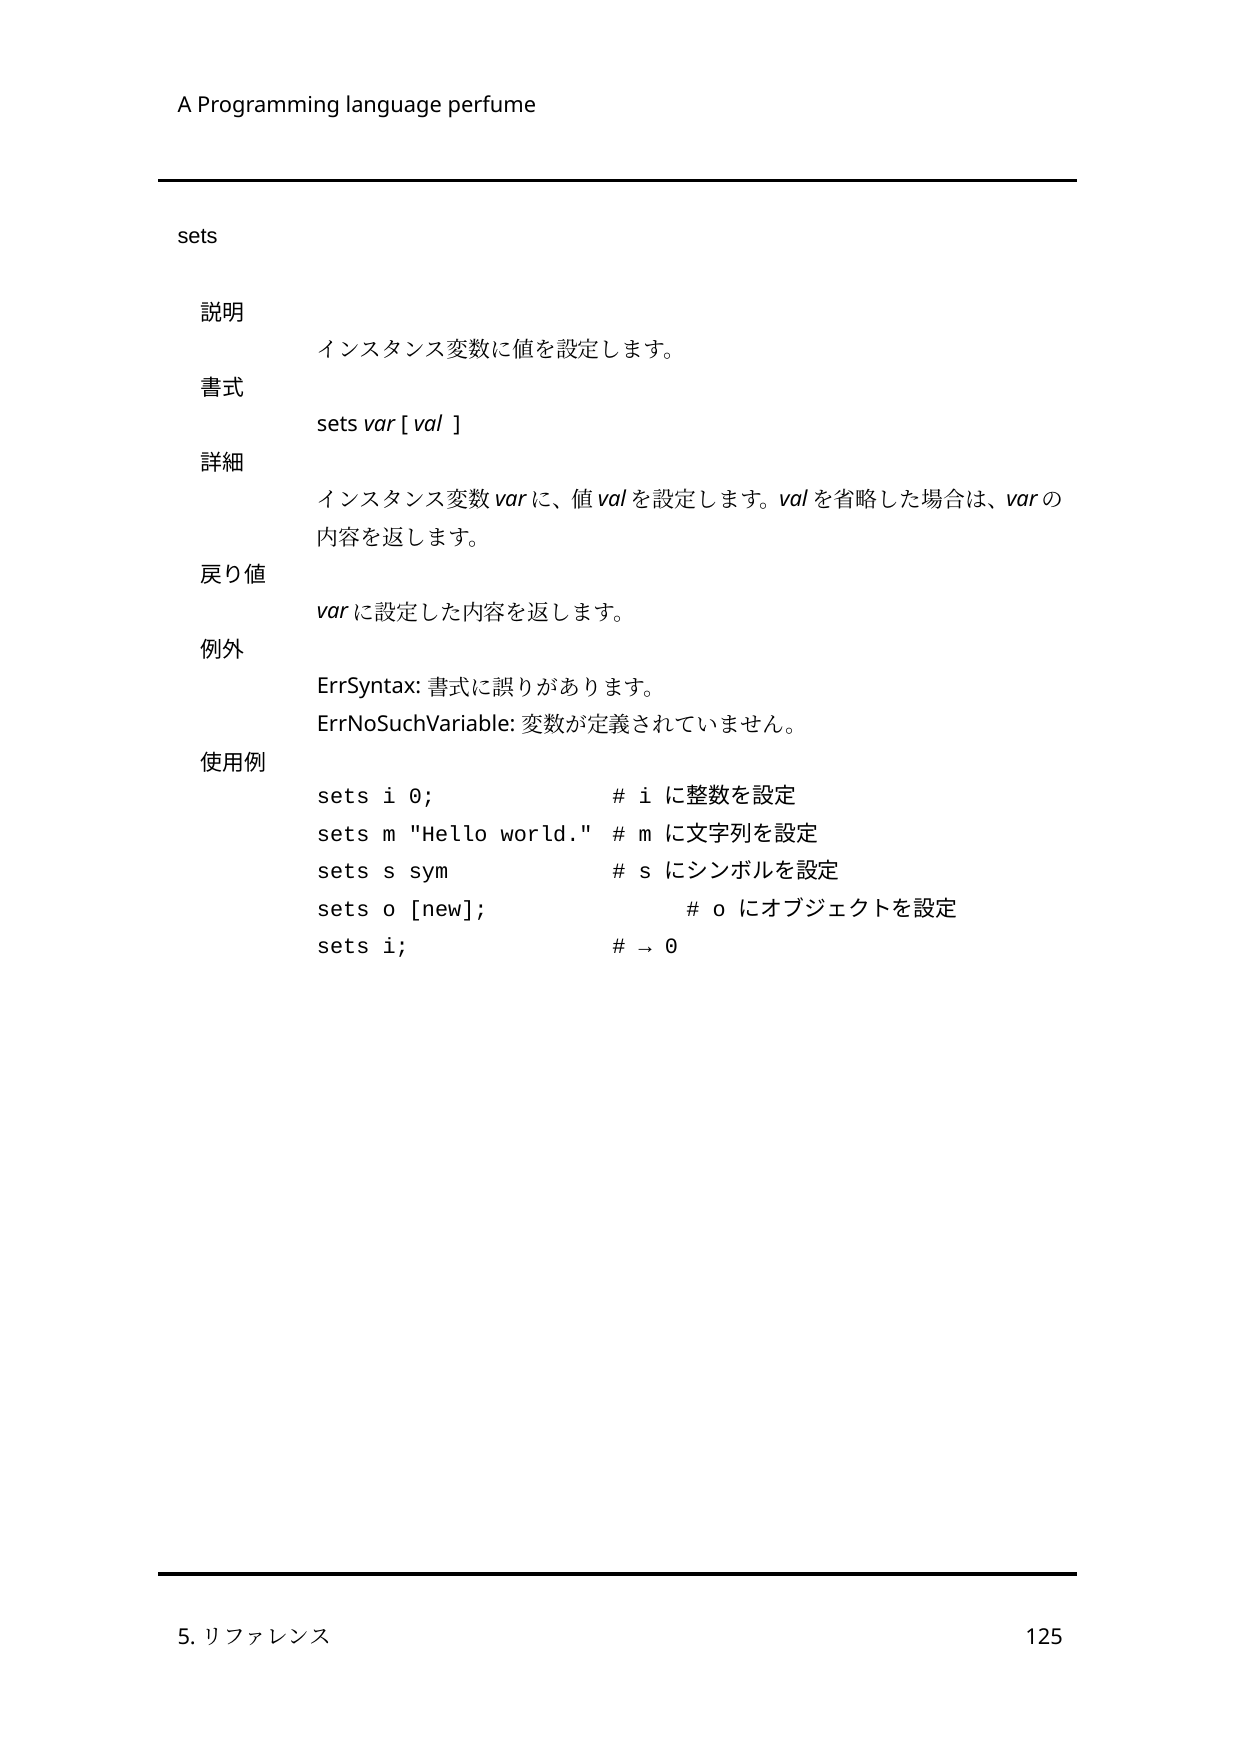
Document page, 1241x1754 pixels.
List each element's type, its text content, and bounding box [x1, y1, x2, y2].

table_header 説明 [200, 292, 317, 367]
table_cell sets var [ val ] [317, 367, 1063, 442]
table_cell 使用例 [200, 742, 317, 967]
table_cell ErrSyntax: 書式に誤りがあります。 ErrNoSuchVariable: 変数が定義されていません。 [317, 629, 1063, 742]
table_cell インスタンス変数varに、値valを設定します。valを省略した場合は、varの内容を返します。 [317, 442, 1063, 554]
table_header インスタンス変数に値を設定します。 [317, 292, 1063, 367]
table_cell 詳細 [200, 442, 317, 554]
table_cell 例外 [200, 629, 317, 742]
table_cell sets i 0; # i に整数を設定 sets m "Hello world." # m に文字列を設定 sets s sym # s にシンボルを設定 sets o [new]; # o にオブジェクトを設定 sets i; # → 0 [317, 742, 1063, 967]
table_cell 戻り値 [200, 554, 317, 629]
table_cell varに設定した内容を返します。 [317, 554, 1063, 629]
table_cell 書式 [200, 367, 317, 442]
subtitle sets [177, 217, 1063, 254]
